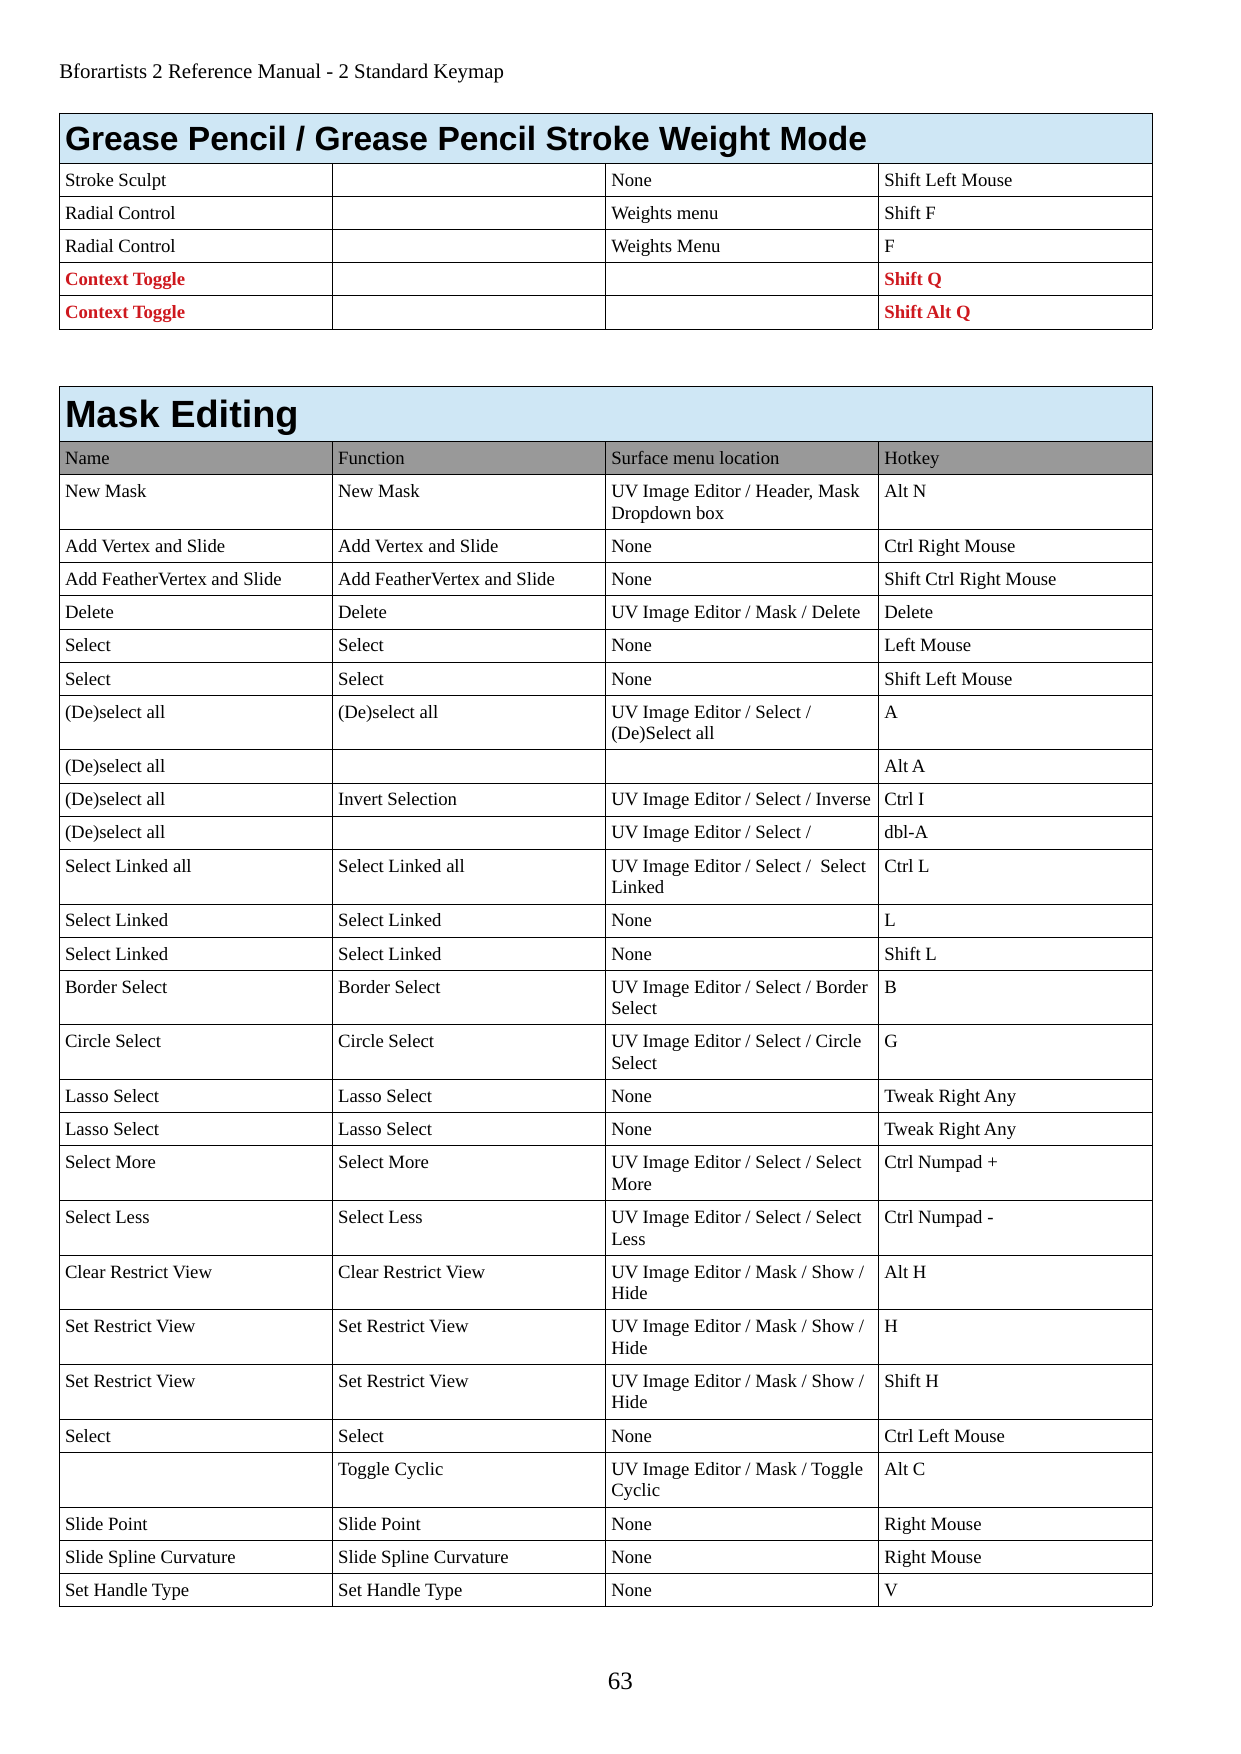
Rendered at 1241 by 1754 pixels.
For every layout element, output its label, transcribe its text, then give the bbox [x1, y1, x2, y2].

table_cell Add FeatherVertex and Slide [60, 563, 332, 595]
table_cell Set Restrict View [60, 1365, 332, 1419]
table_cell Ctrl I [879, 784, 1152, 816]
table_cell [333, 263, 605, 295]
table_cell Slide Point [333, 1508, 605, 1540]
table_cell [333, 296, 605, 328]
table_cell (De)select all [60, 750, 332, 782]
table_cell None [606, 1574, 878, 1606]
table_cell (De)select all [333, 696, 605, 749]
table_cell [606, 750, 878, 782]
table_cell Select Linked all [60, 850, 332, 903]
table_cell [60, 1453, 332, 1507]
table_cell Add Vertex and Slide [333, 530, 605, 562]
table_cell Select More [333, 1146, 605, 1200]
table_cell Clear Restrict View [60, 1256, 332, 1309]
table_cell Ctrl Right Mouse [879, 530, 1152, 562]
table_cell Select Linked [60, 905, 332, 937]
table_cell None [606, 938, 878, 970]
table_cell Alt A [879, 750, 1152, 782]
table_cell [606, 263, 878, 295]
table_cell Set Restrict View [60, 1310, 332, 1364]
table_cell G [879, 1025, 1152, 1079]
table_cell Select [60, 630, 332, 662]
table_cell None [606, 1508, 878, 1540]
table_cell Left Mouse [879, 630, 1152, 662]
table_cell A [879, 696, 1152, 749]
table_cell Radial Control [60, 197, 332, 229]
table_cell Shift F [879, 197, 1152, 229]
table_cell None [606, 164, 878, 196]
table_cell Delete [333, 596, 605, 628]
table_cell Select [333, 1420, 605, 1452]
table_cell Right Mouse [879, 1541, 1152, 1573]
table_cell Tweak Right Any [879, 1113, 1152, 1145]
table_cell Select [333, 630, 605, 662]
table_cell UV Image Editor / Select / Border Select [606, 971, 878, 1024]
table_cell Context Toggle [60, 296, 332, 328]
table_cell None [606, 630, 878, 662]
table_cell Name [60, 442, 332, 474]
table_cell Alt N [879, 475, 1152, 529]
table_cell Stroke Sculpt [60, 164, 332, 196]
table_cell Select Linked [333, 905, 605, 937]
table_cell Select Linked [333, 938, 605, 970]
table_cell Alt H [879, 1256, 1152, 1309]
table_cell F [879, 230, 1152, 262]
table_cell Slide Spline Curvature [333, 1541, 605, 1573]
table_cell [333, 197, 605, 229]
table_cell Surface menu location [606, 442, 878, 474]
table_cell UV Image Editor / Mask / Show / Hide [606, 1256, 878, 1309]
table_cell Right Mouse [879, 1508, 1152, 1540]
table_cell Border Select [333, 971, 605, 1024]
table_cell Lasso Select [60, 1080, 332, 1112]
table_cell dbl-A [879, 817, 1152, 849]
table_cell Alt C [879, 1453, 1152, 1507]
table_cell Ctrl Numpad - [879, 1201, 1152, 1255]
table_header Grease Pencil / Grease Pencil Stroke Weight Mode [60, 114, 1152, 163]
table_cell Select [333, 663, 605, 695]
table_cell Select More [60, 1146, 332, 1200]
table_cell Set Restrict View [333, 1310, 605, 1364]
table_cell Clear Restrict View [333, 1256, 605, 1309]
table_cell (De)select all [60, 817, 332, 849]
table_cell UV Image Editor / Select / (De)Select all [606, 696, 878, 749]
table_cell Delete [60, 596, 332, 628]
table_cell Context Toggle [60, 263, 332, 295]
table_cell UV Image Editor / Mask / Show / Hide [606, 1365, 878, 1419]
table_cell H [879, 1310, 1152, 1364]
table_cell Hotkey [879, 442, 1152, 474]
table_cell Shift Ctrl Right Mouse [879, 563, 1152, 595]
table_cell Select Less [333, 1201, 605, 1255]
table_cell UV Image Editor / Mask / Toggle Cyclic [606, 1453, 878, 1507]
table_cell None [606, 663, 878, 695]
table_cell Shift Left Mouse [879, 164, 1152, 196]
table_cell Ctrl Numpad + [879, 1146, 1152, 1200]
table_cell [333, 230, 605, 262]
table_cell Radial Control [60, 230, 332, 262]
table_cell Select [60, 1420, 332, 1452]
table_cell None [606, 563, 878, 595]
table_cell Add FeatherVertex and Slide [333, 563, 605, 595]
table_cell UV Image Editor / Select / Circle Select [606, 1025, 878, 1079]
table_cell [333, 164, 605, 196]
table_cell Set Restrict View [333, 1365, 605, 1419]
table_cell None [606, 530, 878, 562]
table_cell Toggle Cyclic [333, 1453, 605, 1507]
table_cell Weights menu [606, 197, 878, 229]
table_cell None [606, 1080, 878, 1112]
table_cell Select Linked all [333, 850, 605, 903]
table_cell Shift Q [879, 263, 1152, 295]
table_cell Delete [879, 596, 1152, 628]
table_cell Ctrl L [879, 850, 1152, 903]
table_cell None [606, 1113, 878, 1145]
table_cell Select Linked [60, 938, 332, 970]
table_cell UV Image Editor / Select / Select More [606, 1146, 878, 1200]
table_cell Circle Select [60, 1025, 332, 1079]
table_cell Slide Spline Curvature [60, 1541, 332, 1573]
table_cell None [606, 1420, 878, 1452]
table_cell None [606, 1541, 878, 1573]
table_cell New Mask [60, 475, 332, 529]
table_cell Function [333, 442, 605, 474]
table_cell [606, 296, 878, 328]
table_cell UV Image Editor / Select / [606, 817, 878, 849]
table_cell L [879, 905, 1152, 937]
table_cell [333, 750, 605, 782]
table_cell Shift Left Mouse [879, 663, 1152, 695]
table_cell UV Image Editor / Select / Select Less [606, 1201, 878, 1255]
table_cell Add Vertex and Slide [60, 530, 332, 562]
table_cell Set Handle Type [60, 1574, 332, 1606]
table_cell Border Select [60, 971, 332, 1024]
table_cell New Mask [333, 475, 605, 529]
table_cell UV Image Editor / Select / Select Linked [606, 850, 878, 903]
table_cell Tweak Right Any [879, 1080, 1152, 1112]
table_cell Select [60, 663, 332, 695]
table_cell Lasso Select [333, 1080, 605, 1112]
table_cell UV Image Editor / Select / Inverse [606, 784, 878, 816]
table_cell Ctrl Left Mouse [879, 1420, 1152, 1452]
table_cell None [606, 905, 878, 937]
table_cell Set Handle Type [333, 1574, 605, 1606]
table_cell Shift Alt Q [879, 296, 1152, 328]
table_cell B [879, 971, 1152, 1024]
table_cell Slide Point [60, 1508, 332, 1540]
table_cell Shift H [879, 1365, 1152, 1419]
table_cell Invert Selection [333, 784, 605, 816]
table_cell Weights Menu [606, 230, 878, 262]
table_cell UV Image Editor / Mask / Show / Hide [606, 1310, 878, 1364]
table_cell UV Image Editor / Mask / Delete [606, 596, 878, 628]
table_cell Shift L [879, 938, 1152, 970]
table_cell Circle Select [333, 1025, 605, 1079]
table_header Mask Editing [60, 387, 1152, 441]
table_cell (De)select all [60, 696, 332, 749]
table_cell [333, 817, 605, 849]
table_cell Lasso Select [333, 1113, 605, 1145]
table_cell UV Image Editor / Header, Mask Dropdown box [606, 475, 878, 529]
table_cell (De)select all [60, 784, 332, 816]
table_cell V [879, 1574, 1152, 1606]
table_cell Select Less [60, 1201, 332, 1255]
table_cell Lasso Select [60, 1113, 332, 1145]
